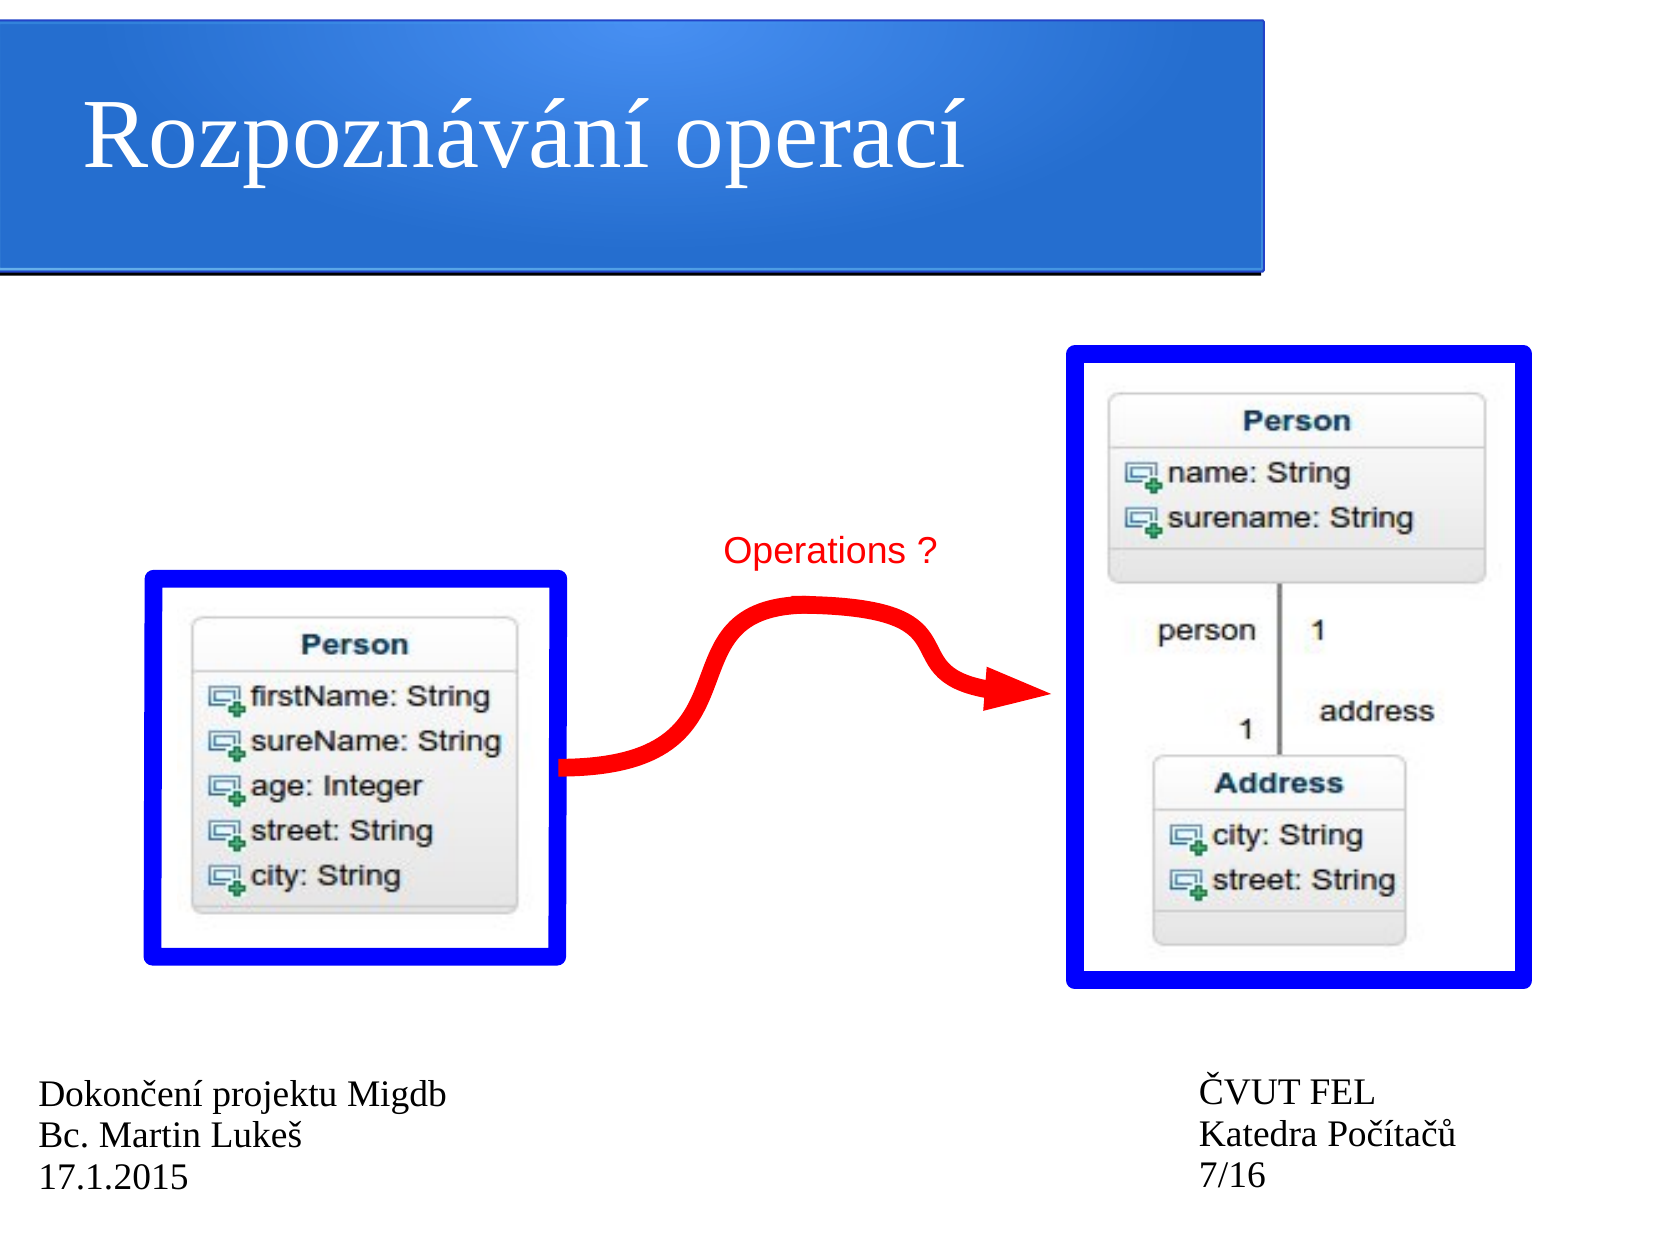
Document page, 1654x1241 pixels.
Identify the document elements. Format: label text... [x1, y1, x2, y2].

text_box Operations ? [708, 521, 953, 579]
picture [177, 590, 544, 944]
picture [1086, 366, 1512, 969]
text_box Dokončení projektu Migdb Bc. Martin Lukeš 17.1.2015 [23, 1065, 1087, 1205]
text_box [1074, 354, 1524, 981]
text_box [152, 578, 559, 957]
text_box ČVUT FEL Katedra Počítačů <number>/16 [1184, 1063, 1571, 1204]
text_box Rozpoznávání operací [82, 79, 1217, 190]
